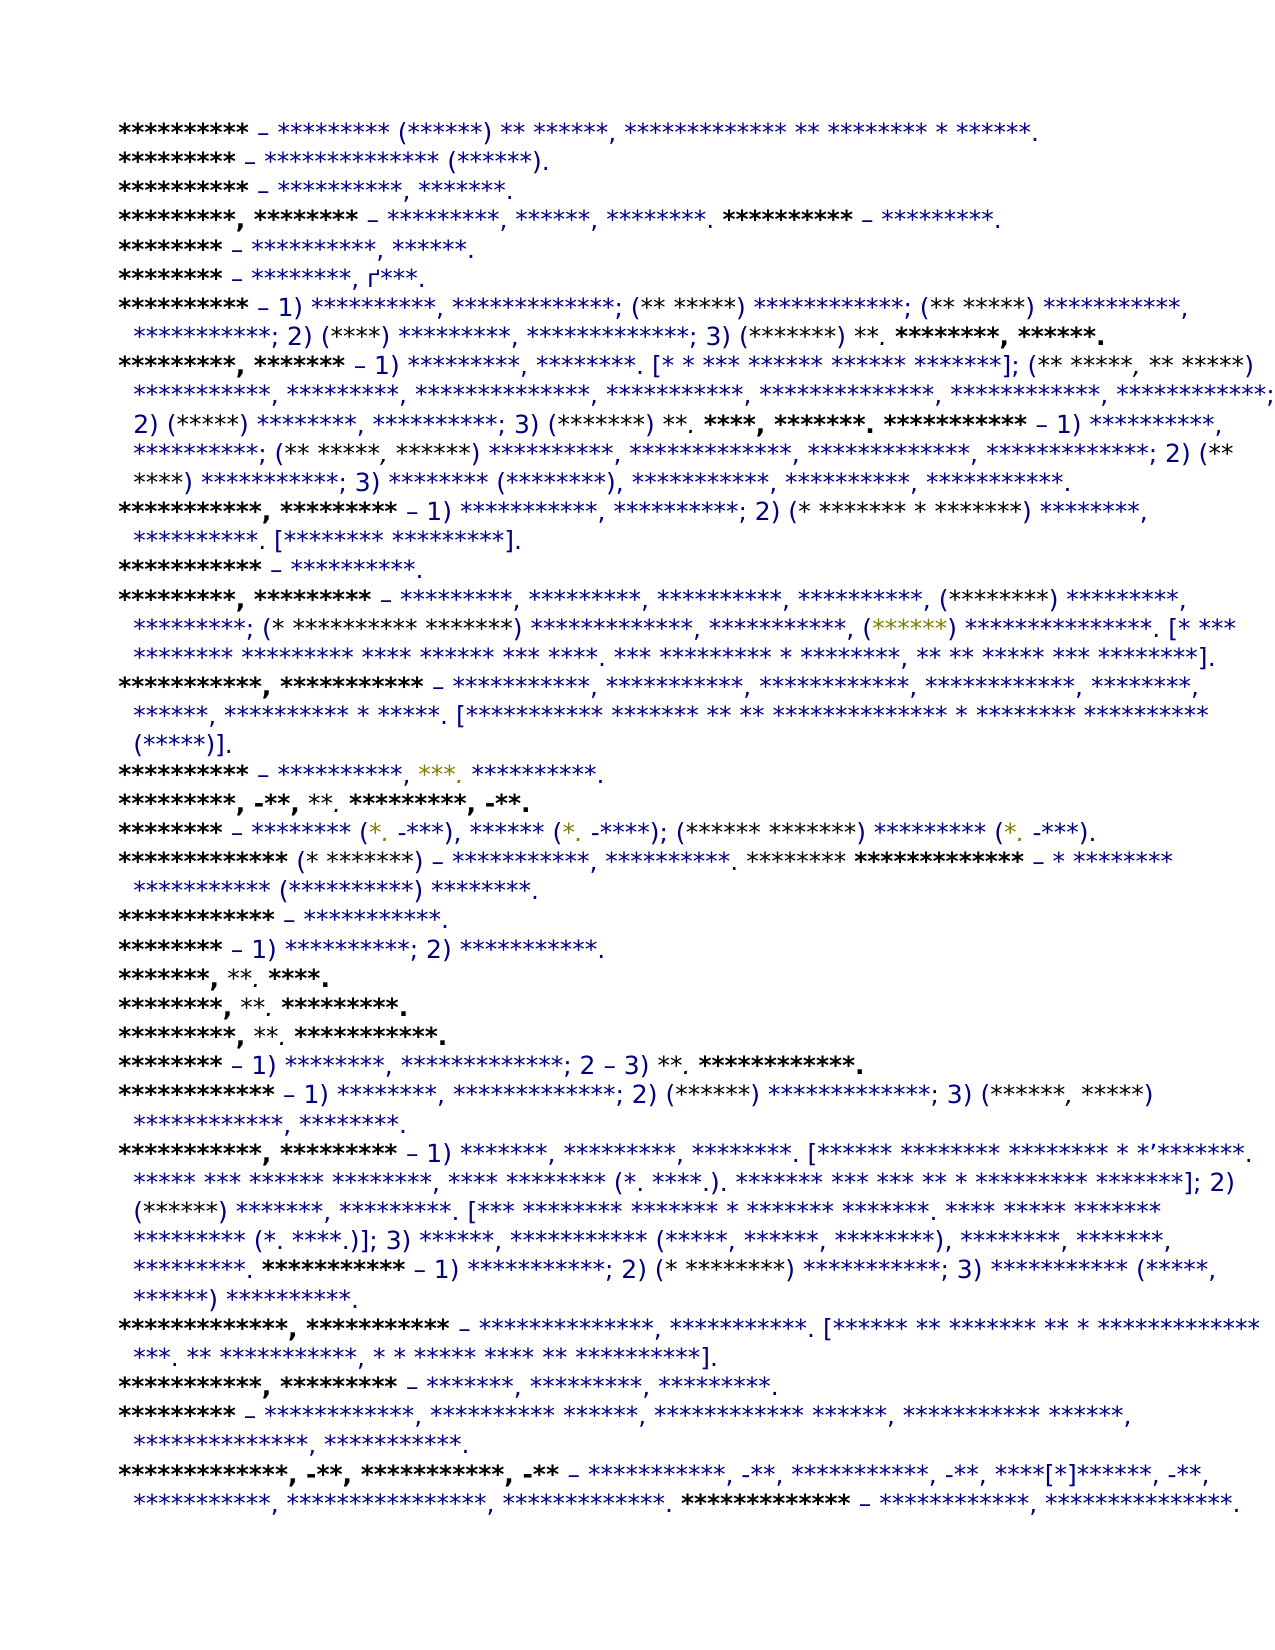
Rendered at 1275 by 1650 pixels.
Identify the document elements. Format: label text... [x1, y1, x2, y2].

text ************ – ***********. [118, 906, 1275, 935]
text ***********, ********* – 1) ***********, **********; 2) (* ******* * *******) ********, **********. [******** *********]. [118, 497, 1275, 556]
text ***********, ********* – 1) *******, *********, ********. [****** ******** ******** * *’*******. ***** *** ****** ********, **** ******** (*. ****.). ******* *** *** ** * ********* *******]; 2) (******) *******, *********. [*** ******** ******* * ******* *******. **** ***** ******* ********* (*. ****.)]; 3) ******, *********** (*****, ******, ********), ********, *******, *********. *********** – 1) ***********; 2) (* ********) ***********; 3) *********** (*****, ******) **********. [118, 1139, 1275, 1314]
text ***********, ********* – *******, *********, *********. [118, 1372, 1275, 1401]
text ************ – 1) ********, *************; 2) (******) *************; 3) (******, *****) ************, ********. [118, 1081, 1275, 1139]
text *********, ******** – *********, ******, ********. ********** – *********. [118, 206, 1275, 235]
text ******** – **********, ******. [118, 235, 1275, 264]
text *************, *********** – **************, ***********. [****** ** ******* ** * ************* ***. ** ***********, * * ***** **** ** **********]. [118, 1314, 1275, 1372]
text ********** – **********, ***. **********. [118, 760, 1275, 789]
text ******** – ******** (*. -***), ****** (*. -****); (****** *******) ********* (*. -***). [118, 818, 1275, 847]
text *********, ********* – *********, *********, **********, **********, (********) *********, *********; (* ********** *******) *************, ***********, (******) ***************. [* *** ******** ********* **** ****** *** ****. *** ********* * ********, ** ** ***** *** ********]. [118, 585, 1275, 672]
text ********** – 1) **********, *************; (** *****) ************; (** *****) ***********, ***********; 2) (****) *********, *************; 3) (*******) **. ********, ******. [118, 293, 1275, 351]
text ************* (* *******) – ***********, **********. ******** ************* – * ******** *********** (**********) ********. [118, 847, 1275, 906]
text *************, -**, ***********, -** – ***********, -**, ***********, -**, ****[*]******, -**, ***********, ****************, *************. ************* – ************, ***************. [118, 1460, 1275, 1518]
text *********, -**, **. *********, -**. [118, 789, 1275, 818]
text ********** – ********* (******) ** ******, ************* ** ******** * ******. [118, 118, 1275, 147]
text ******** – 1) ********, *************; 2 – 3) **. ************. [118, 1051, 1275, 1081]
text *********, **. ***********. [118, 1022, 1275, 1051]
text ********* – ************, ********** ******, ************ ******, *********** ******, **************, ***********. [118, 1401, 1275, 1460]
text ******** – 1) **********; 2) ***********. [118, 935, 1275, 964]
text *********** – **********. [118, 556, 1275, 585]
text ********* – ************** (******). [118, 147, 1275, 176]
text ***********, *********** – ***********, ***********, ************, ************, ********, ******, ********** * *****. [*********** ******* ** ** ************** * ******** ********** (*****)]. [118, 672, 1275, 760]
text ******** – ********, ґ***. [118, 264, 1275, 293]
text ********** – **********, *******. [118, 176, 1275, 206]
text ********, **. *********. [118, 993, 1275, 1022]
text *********, ******* – 1) *********, ********. [* * *** ****** ****** *******]; (** *****, ** *****) ***********, *********, **************, ***********, **************, ************, ************; 2) (*****) ********, **********; 3) (*******) **. ****, *******. *********** – 1) **********, **********; (** *****, ******) **********, *************, *************, *************; 2) (** ****) ***********; 3) ******** (********), ***********, **********, ***********. [118, 351, 1275, 497]
text *******, **. ****. [118, 964, 1275, 993]
